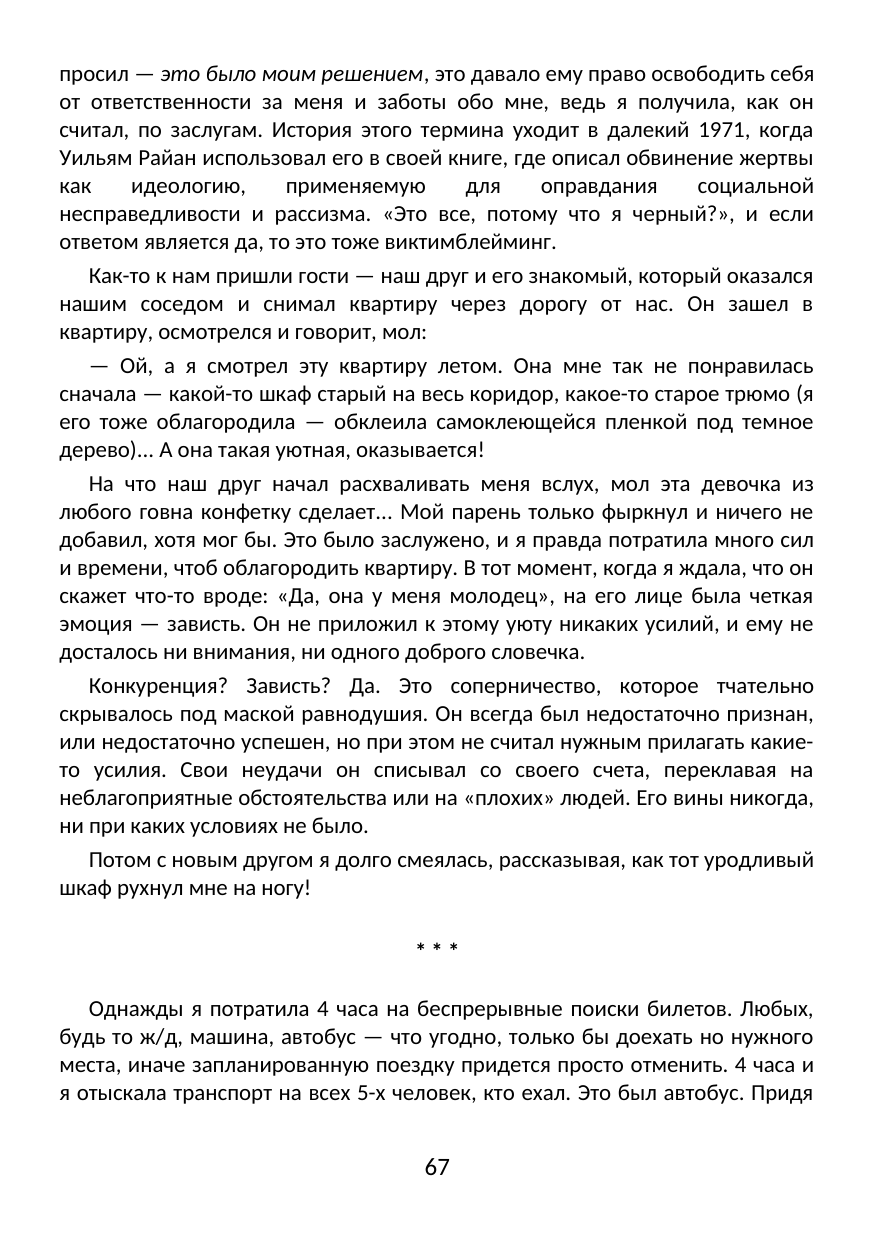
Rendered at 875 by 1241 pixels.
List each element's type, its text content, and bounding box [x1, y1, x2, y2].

text Как-то к нам пришли гости — наш друг и его знакомый, который оказался нашим соседом и снимал квартиру через дорогу от нас. Он зашел в квартиру, осмотрелся и говорит, мол: [59, 261, 815, 345]
text Конкуренция? Зависть? Да. Это соперничество, которое тчательно скрывалось под маской равнодушия. Он всегда был недостаточно признан, или недостаточно успешен, но при этом не считал нужным прилагать какие-то усилия. Свои неудачи он списывал со своего счета, переклавая на неблагоприятные обстоятельства или на «плохих» людей. Его вины никогда, ни при каких условиях не было. [59, 671, 815, 839]
text просил — это было моим решением, это давало ему право освободить себя от ответственности за меня и заботы обо мне, ведь я получила, как он считал, по заслугам. История этого термина уходит в далекий 1971, когда Уильям Райан использовал его в своей книге, где описал обвинение жертвы как идеологию, применяемую для оправдания социальной несправедливости и рассизма. «Это все, потому что я черный?», и если ответом является да, то это тоже виктимблейминг. [59, 59, 815, 255]
subtitle * * * [59, 937, 815, 965]
text Потом с новым другом я долго смеялась, рассказывая, как тот уродливый шкаф рухнул мне на ногу! [59, 845, 815, 901]
text Однажды я потратила 4 часа на беспрерывные поиски билетов. Любых, будь то ж/д, машина, автобус — что угодно, только бы доехать но нужного места, иначе запланированную поездку придется просто отменить. 4 часа и я отыскала транспорт на всех 5-х человек, кто ехал. Это был автобус. Придя [59, 994, 815, 1106]
text — Ой, а я смотрел эту квартиру летом. Она мне так не понравилась сначала — какой-то шкаф старый на весь коридор, какое-то старое трюмо (я его тоже облагородила — обклеила самоклеющейся пленкой под темное дерево)... А она такая уютная, оказывается! [59, 351, 815, 463]
text На что наш друг начал расхваливать меня вслух, мол эта девочка из любого говна конфетку сделает... Мой парень только фыркнул и ничего не добавил, хотя мог бы. Это было заслужено, и я правда потратила много сил и времени, чтоб облагородить квартиру. В тот момент, когда я ждала, что он скажет что-то вроде: «Да, она у меня молодец», на его лице была четкая эмоция — зависть. Он не приложил к этому уюту никаких усилий, и ему не досталось ни внимания, ни одного доброго словечка. [59, 469, 815, 665]
